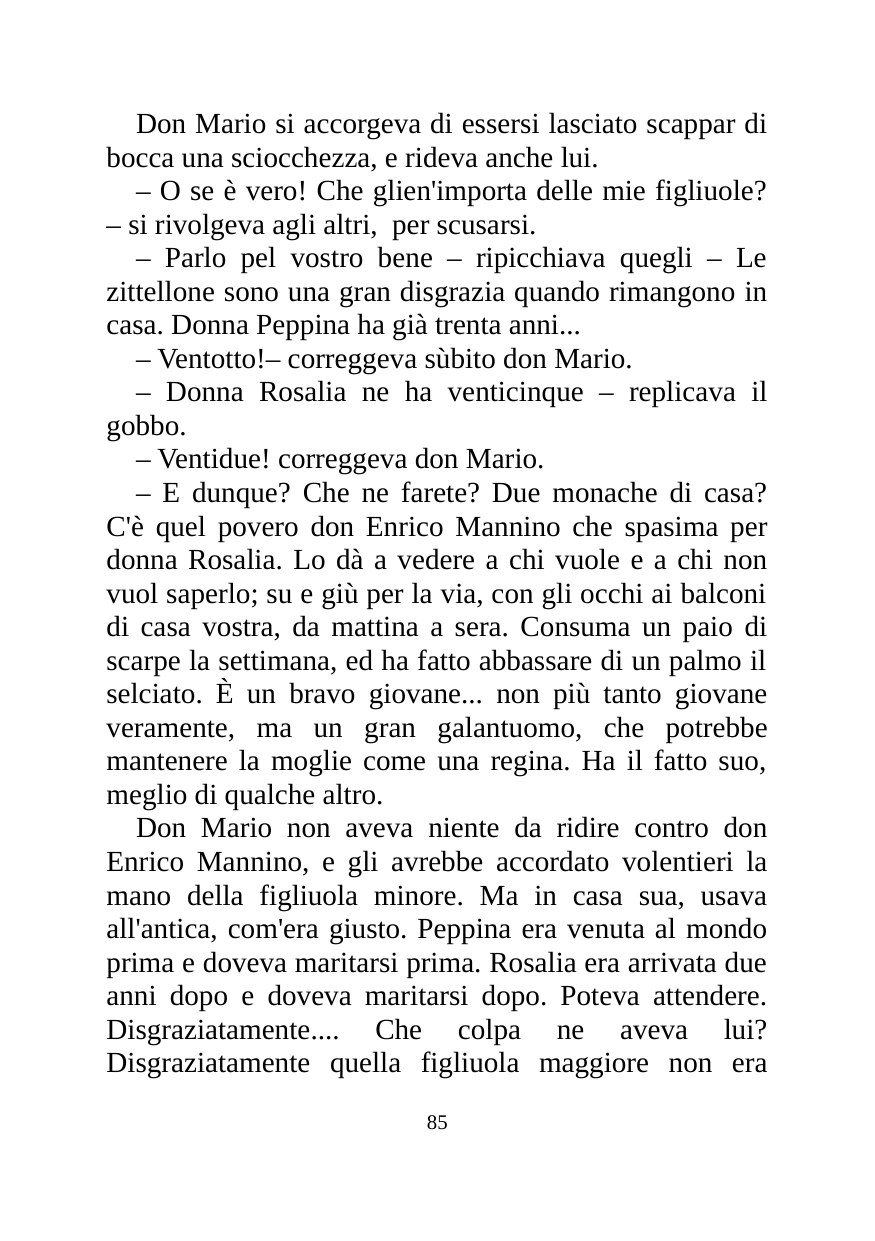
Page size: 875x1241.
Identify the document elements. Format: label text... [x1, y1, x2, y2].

text – O se è vero! Che glien'importa delle mie figliuole? – si rivolgeva agli altri, per scusarsi. [106, 173, 768, 240]
text – Parlo pel vostro bene – ripicchiava quegli – Le zittellone sono una gran disgrazia quando rimangono in casa. Donna Peppina ha già trenta anni... [106, 240, 768, 341]
text – E dunque? Che ne farete? Due monache di casa? C'è quel povero don Enrico Mannino che spasima per donna Rosalia. Lo dà a vedere a chi vuole e a chi non vuol saperlo; su e giù per la via, con gli occhi ai balconi di casa vostra, da mattina a sera. Consuma un paio di scarpe la settimana, ed ha fatto abbassare di un palmo il selciato. È un bravo giovane... non più tanto giovane veramente, ma un gran galantuomo, che potrebbe mantenere la moglie come una regina. Ha il fatto suo, meglio di qualche altro. [106, 475, 768, 811]
text – Ventidue! correggeva don Mario. [106, 442, 768, 475]
text – Donna Rosalia ne ha venticinque – replicava il gobbo. [106, 374, 768, 442]
text – Ventotto!– correggeva sùbito don Mario. [106, 341, 768, 374]
text Don Mario si accorgeva di essersi lasciato scappar di bocca una sciocchezza, e rideva anche lui. [106, 106, 768, 173]
text Don Mario non aveva niente da ridire contro don Enrico Mannino, e gli avrebbe accordato volentieri la mano della figliuola minore. Ma in casa sua, usava all'antica, com'era giusto. Peppina era venuta al mondo prima e doveva maritarsi prima. Rosalia era arrivata due anni dopo e doveva maritarsi dopo. Poteva attendere. Disgraziatamente.... Che colpa ne aveva lui? Disgraziatamente quella figliuola maggiore non era [106, 811, 768, 1079]
